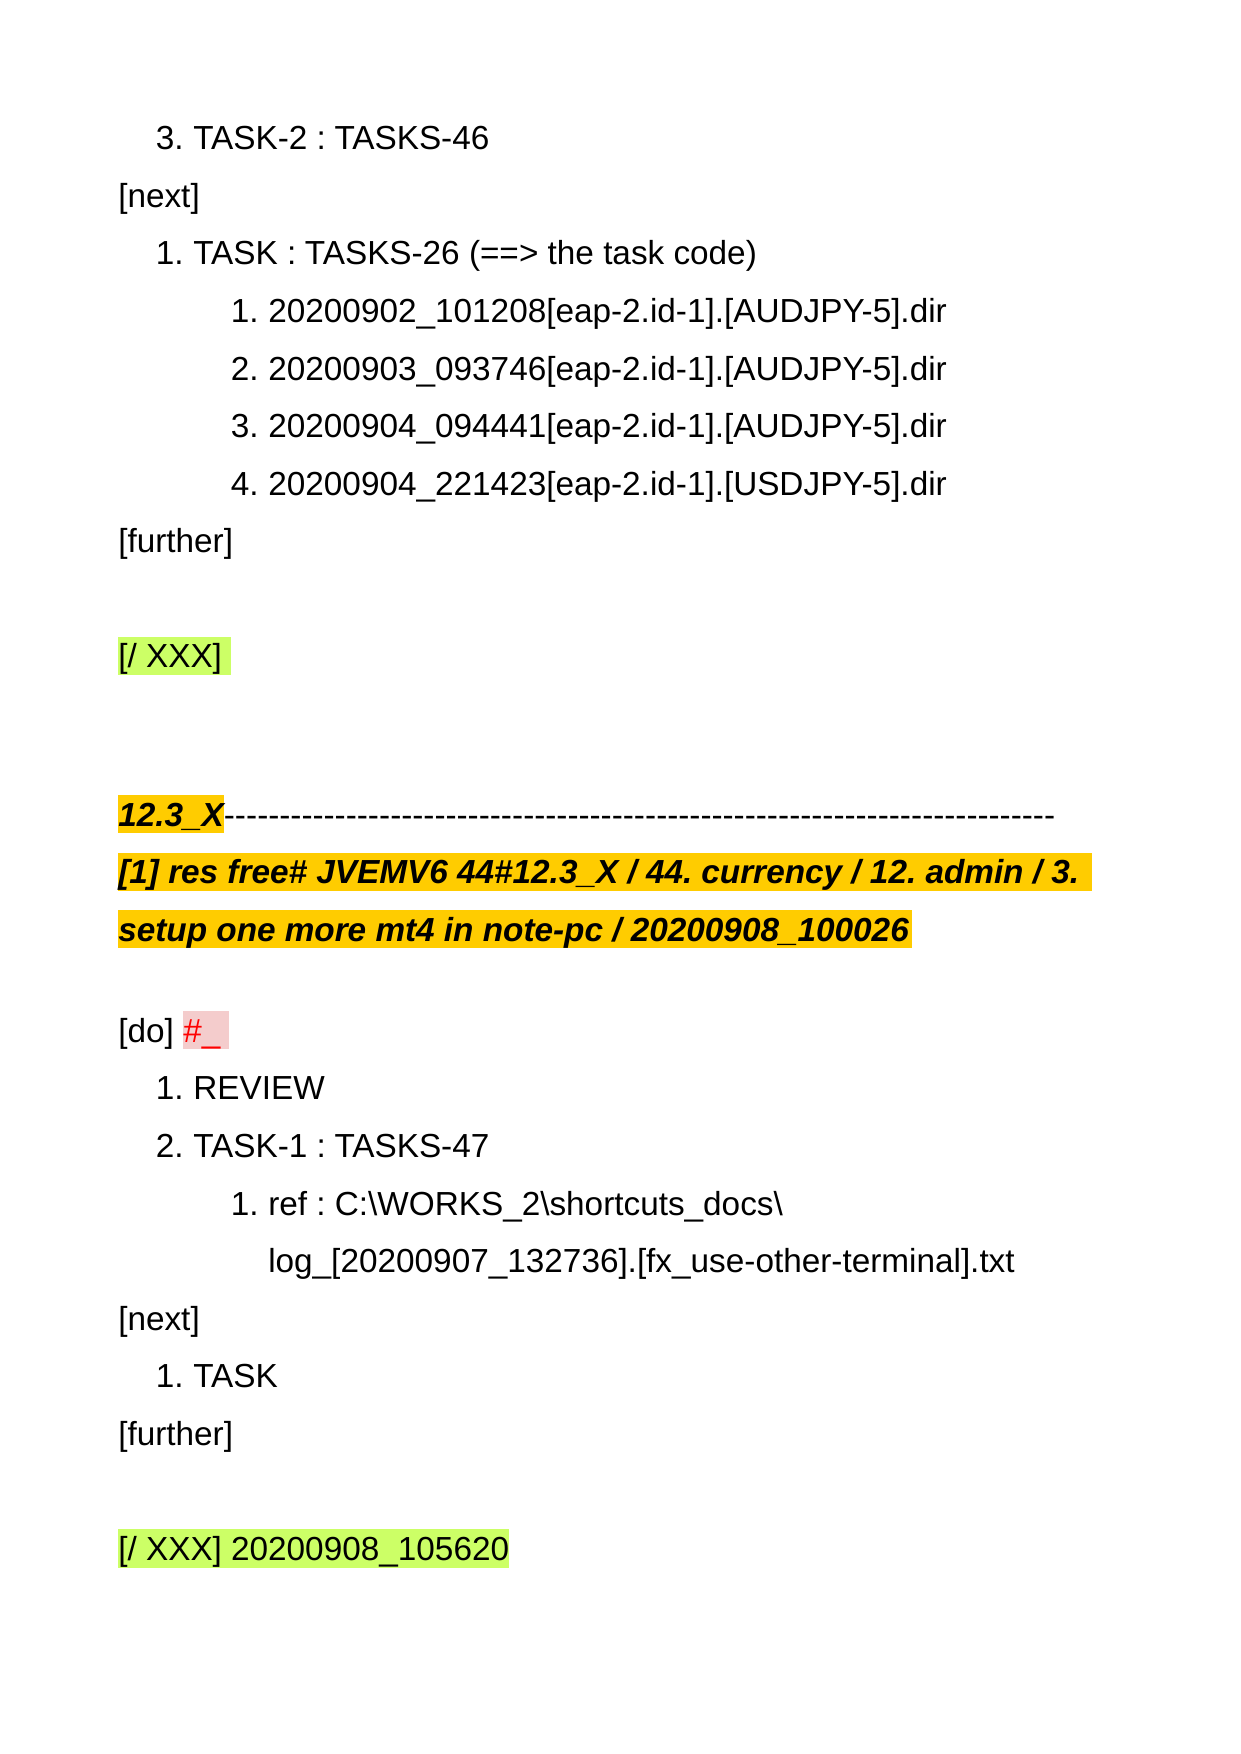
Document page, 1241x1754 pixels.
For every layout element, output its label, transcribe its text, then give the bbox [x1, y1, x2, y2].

list TASK [156, 1356, 1122, 1395]
list 20200903_093746[eap-2.id-1].[AUDJPY-5].dir [231, 348, 1122, 387]
list REVIEW [156, 1068, 1122, 1107]
list 20200902_101208[eap-2.id-1].[AUDJPY-5].dir [231, 291, 1122, 329]
text [next] [118, 1299, 1122, 1337]
list 20200904_221423[eap-2.id-1].[USDJPY-5].dir [231, 464, 1122, 502]
list 20200904_094441[eap-2.id-1].[AUDJPY-5].dir [231, 406, 1122, 444]
text [next] [118, 176, 1122, 214]
text [do] #_ [118, 1011, 1122, 1049]
list TASK-1 : TASKS-47 [156, 1126, 1122, 1164]
list TASK : TASKS-26 (==> the task code) [156, 233, 1122, 272]
text [/ XXX] [118, 579, 1122, 675]
list TASK-2 : TASKS-46 [156, 118, 1122, 157]
text [/ XXX] 20200908_105620 [118, 1472, 1122, 1568]
text 12.3_X--------------------------------------------------------------------------- [118, 795, 1122, 833]
text [further] [118, 1414, 1122, 1452]
list ref : C:\WORKS_2\shortcuts_docs\log_[20200907_132736].[fx_use-other-terminal].txt [231, 1184, 1122, 1280]
text [1] res free# JVEMV6 44#12.3_X / 44. currency / 12. admin / 3. setup one more mt4 in note-pc / 20200908_100026 [118, 852, 1122, 948]
text [further] [118, 521, 1122, 560]
